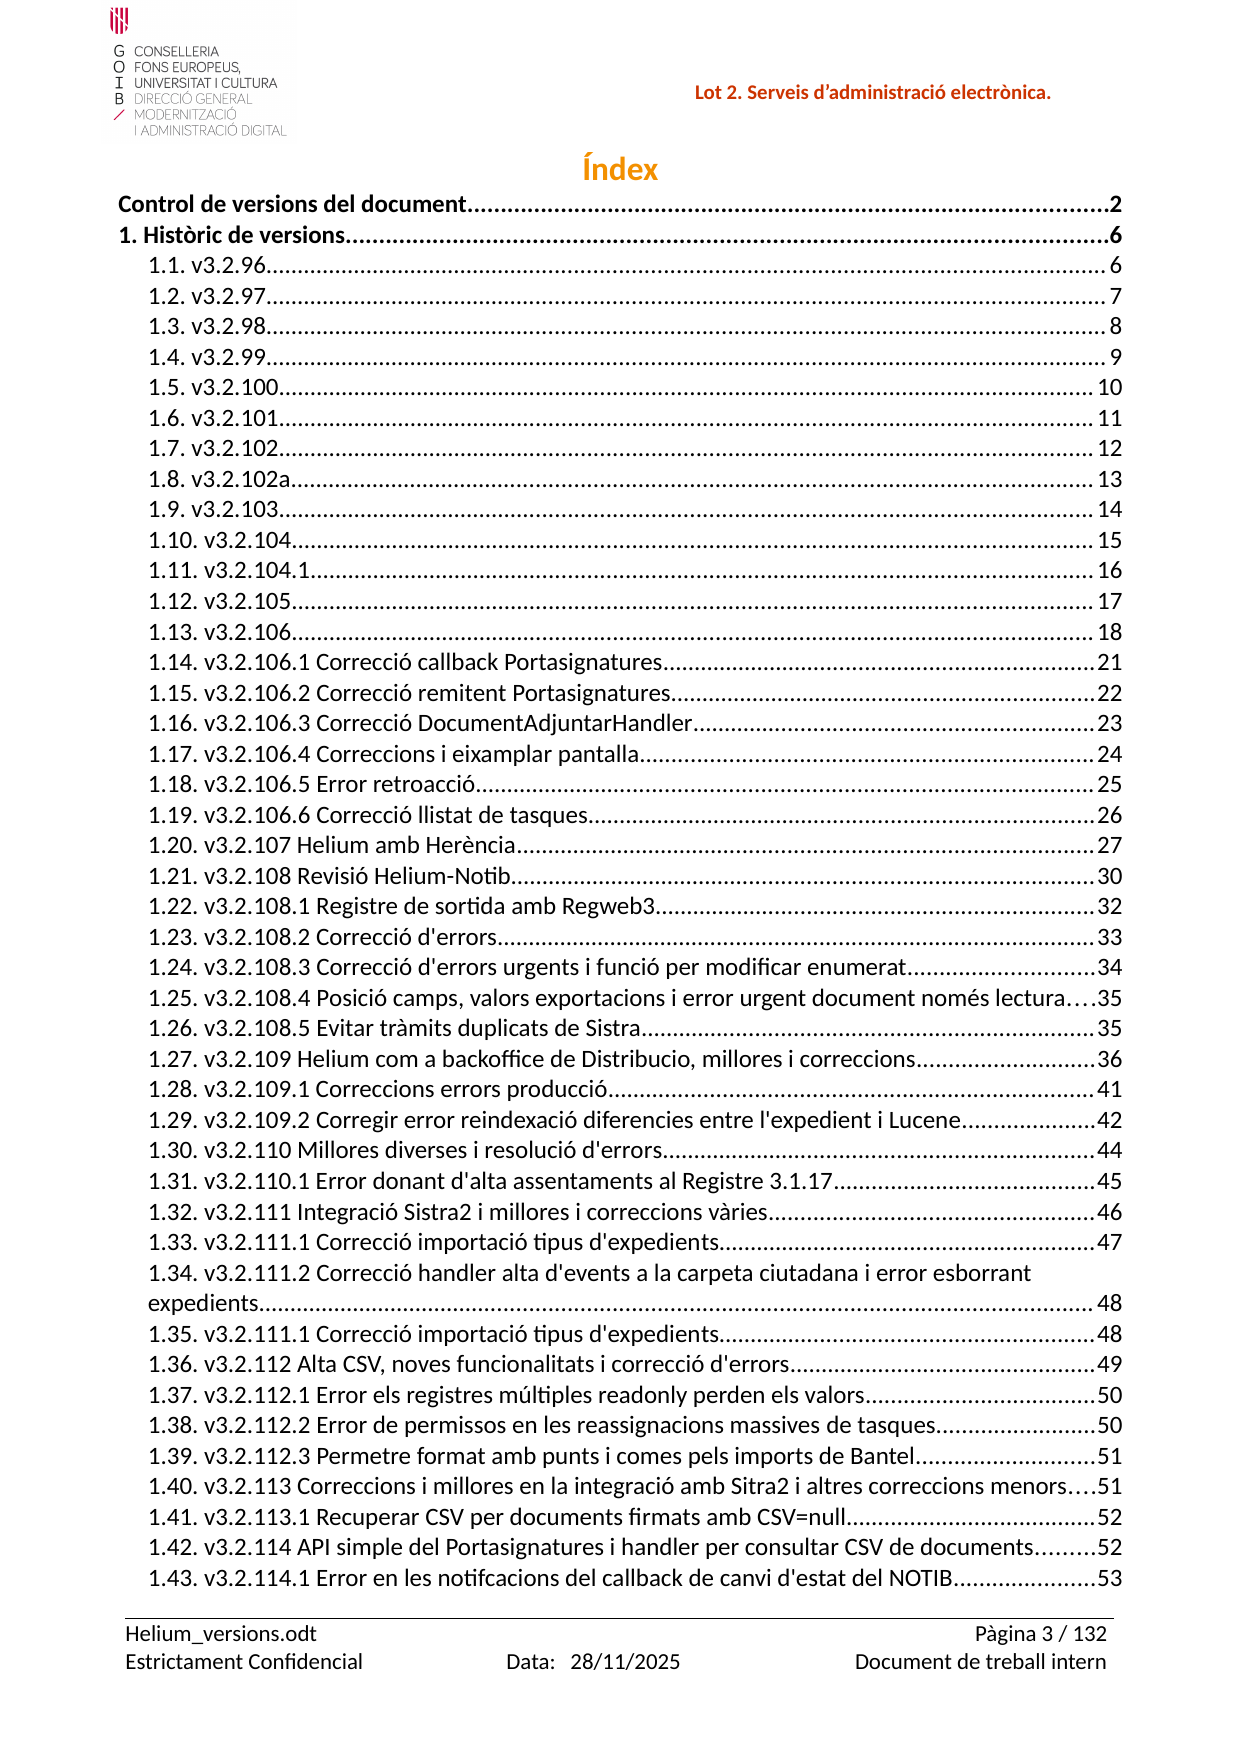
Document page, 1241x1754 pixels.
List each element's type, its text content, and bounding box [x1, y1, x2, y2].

text 1.31. v3.2.110.1 Error donant d'alta assentaments al Registre 3.1.17 45 [148, 1165, 1122, 1196]
text 1.18. v3.2.106.5 Error retroacció 25 [148, 768, 1122, 799]
text 1.40. v3.2.113 Correccions i millores en la integració amb Sitra2 i altres correccions menors 51 [148, 1470, 1122, 1501]
text 1.17. v3.2.106.4 Correccions i eixamplar pantalla 24 [148, 738, 1122, 768]
text 1.30. v3.2.110 Millores diverses i resolució d'errors 44 [148, 1134, 1122, 1165]
text 1.37. v3.2.112.1 Error els registres múltiples readonly perden els valors 50 [148, 1379, 1122, 1409]
text 1.12. v3.2.105 17 [148, 585, 1122, 616]
text 1.22. v3.2.108.1 Registre de sortida amb Regweb3 32 [148, 890, 1122, 921]
text 1.43. v3.2.114.1 Error en les notifcacions del callback de canvi d'estat del NOTIB 53 [148, 1562, 1122, 1592]
text 1.16. v3.2.106.3 Correcció DocumentAdjuntarHandler 23 [148, 707, 1122, 738]
text 1.27. v3.2.109 Helium com a backoffice de Distribucio, millores i correccions 36 [148, 1043, 1122, 1073]
text 1.23. v3.2.108.2 Correcció d'errors 33 [148, 921, 1122, 951]
text 1.10. v3.2.104 15 [148, 524, 1122, 555]
text 1.35. v3.2.111.1 Correcció importació tipus d'expedients 48 [148, 1318, 1122, 1348]
text 1.25. v3.2.108.4 Posició camps, valors exportacions i error urgent document només lectura 35 [148, 982, 1122, 1012]
text 1.21. v3.2.108 Revisió Helium-Notib 30 [148, 860, 1122, 890]
text 1.9. v3.2.103 14 [148, 494, 1122, 524]
text Control de versions del document 2 [118, 188, 1122, 219]
text 1.6. v3.2.101 11 [148, 402, 1122, 433]
text 1.32. v3.2.111 Integració Sistra2 i millores i correccions vàries 46 [148, 1196, 1122, 1226]
text 1.33. v3.2.111.1 Correcció importació tipus d'expedients 47 [148, 1226, 1122, 1257]
text 1.42. v3.2.114 API simple del Portasignatures i handler per consultar CSV de documents 52 [148, 1531, 1122, 1562]
picture [100, 0, 297, 144]
text 1.39. v3.2.112.3 Permetre format amb punts i comes pels imports de Bantel 51 [148, 1440, 1122, 1470]
text 1.41. v3.2.113.1 Recuperar CSV per documents firmats amb CSV=null 52 [148, 1501, 1122, 1531]
text 1.36. v3.2.112 Alta CSV, noves funcionalitats i correcció d'errors 49 [148, 1348, 1122, 1379]
text 1.11. v3.2.104.1 16 [148, 555, 1122, 585]
text 1. Històric de versions 6 [118, 219, 1122, 249]
text 1.38. v3.2.112.2 Error de permissos en les reassignacions massives de tasques 50 [148, 1409, 1122, 1440]
text 1.26. v3.2.108.5 Evitar tràmits duplicats de Sistra 35 [148, 1012, 1122, 1043]
text 1.24. v3.2.108.3 Correcció d'errors urgents i funció per modificar enumerat 34 [148, 951, 1122, 982]
text 1.3. v3.2.98 8 [148, 311, 1122, 341]
text Índex [118, 148, 1122, 188]
text 1.14. v3.2.106.1 Correcció callback Portasignatures 21 [148, 646, 1122, 677]
text 1.19. v3.2.106.6 Correcció llistat de tasques 26 [148, 799, 1122, 829]
text 1.2. v3.2.97 7 [148, 280, 1122, 311]
text 1.1. v3.2.96 6 [148, 249, 1122, 280]
text 1.20. v3.2.107 Helium amb Herència 27 [148, 829, 1122, 860]
text 1.4. v3.2.99 9 [148, 341, 1122, 372]
text 1.7. v3.2.102 12 [148, 433, 1122, 463]
text 1.28. v3.2.109.1 Correccions errors producció 41 [148, 1073, 1122, 1104]
text 1.34. v3.2.111.2 Correcció handler alta d'events a la carpeta ciutadana i error esborrant expedients 48 [148, 1257, 1122, 1318]
text 1.29. v3.2.109.2 Corregir error reindexació diferencies entre l'expedient i Lucene 42 [148, 1104, 1122, 1134]
text 1.13. v3.2.106 18 [148, 616, 1122, 646]
text 1.5. v3.2.100 10 [148, 372, 1122, 402]
text 1.8. v3.2.102a 13 [148, 463, 1122, 494]
text 1.15. v3.2.106.2 Correcció remitent Portasignatures 22 [148, 677, 1122, 707]
